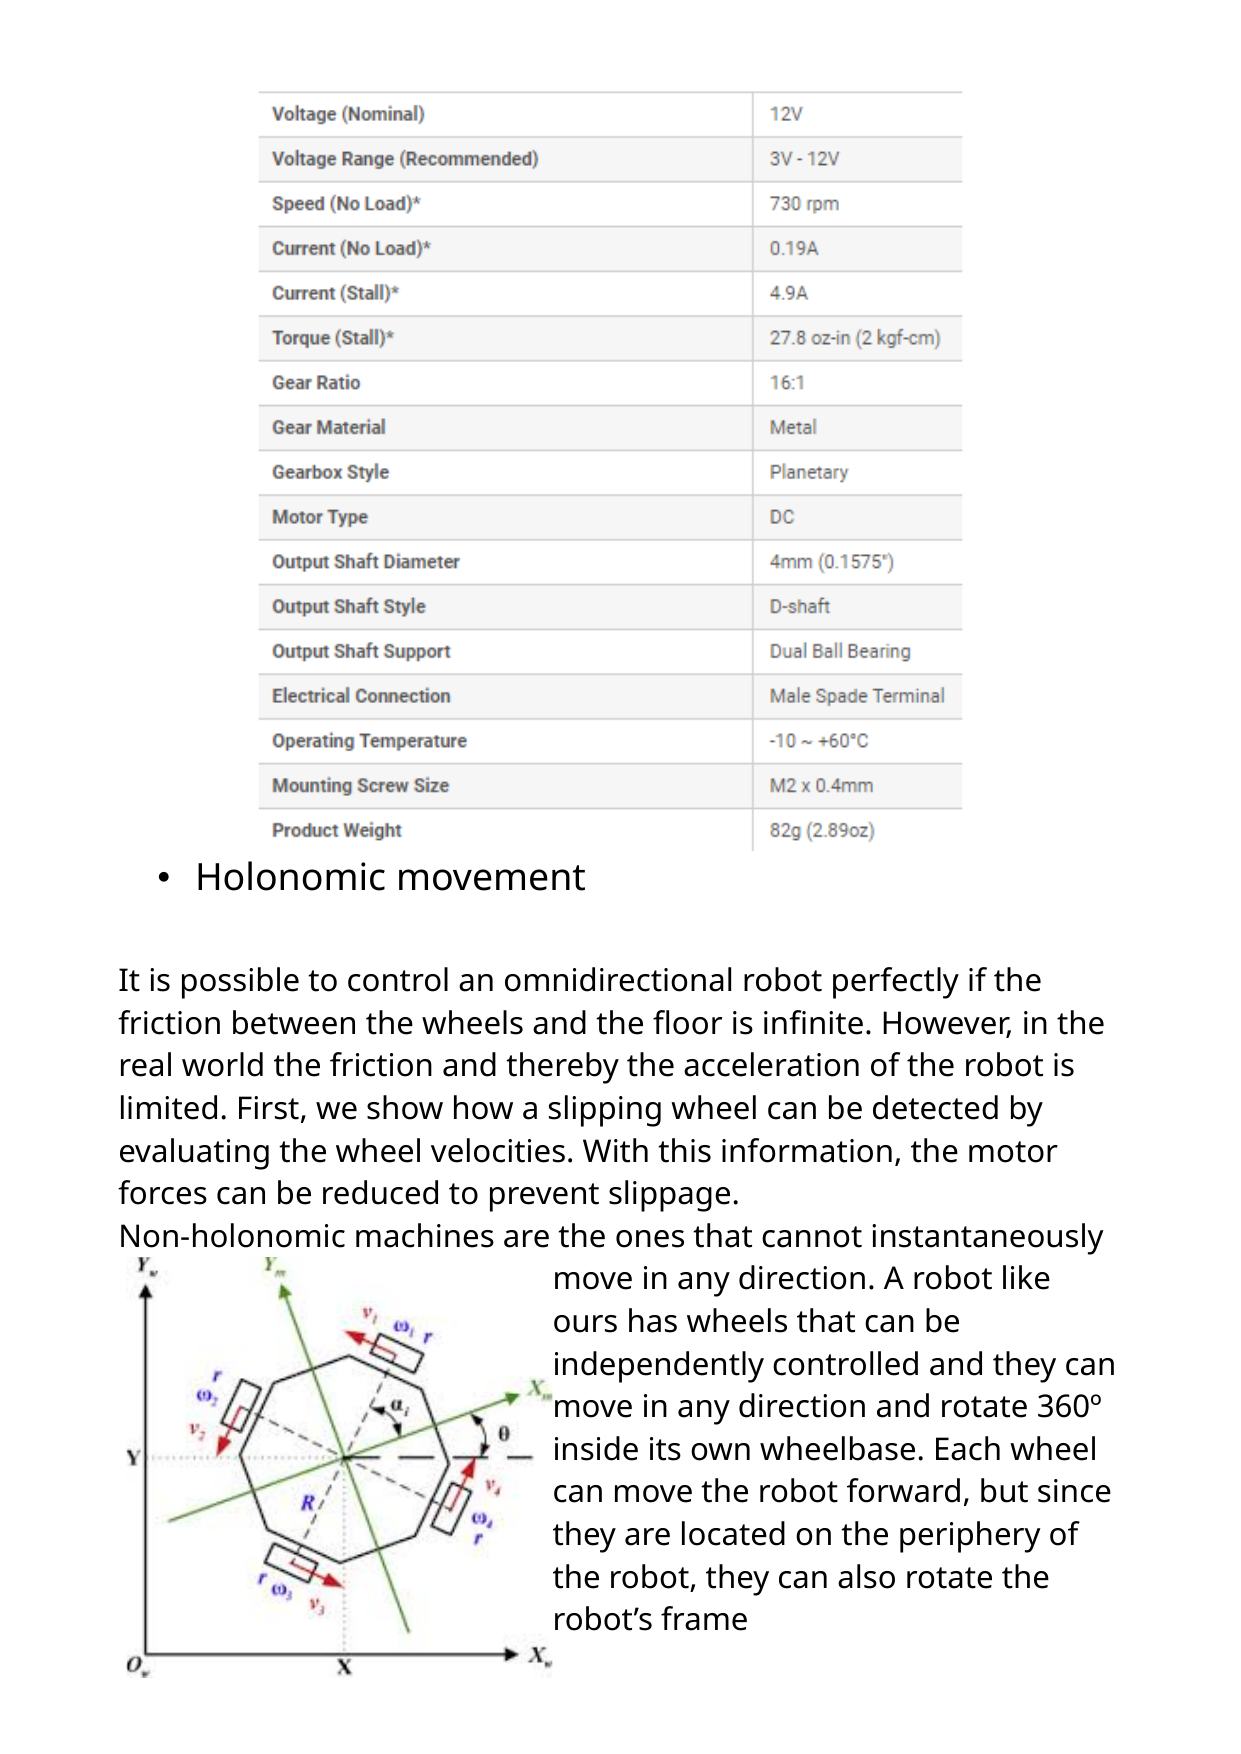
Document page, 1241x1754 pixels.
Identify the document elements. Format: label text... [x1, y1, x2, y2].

picture [258, 90, 963, 851]
text It is possible to control an omnidirectional robot perfectly if the friction between the wheels and the ﬂoor is inﬁnite. However, in the real world the friction and thereby the acceleration of the robot is limited. First, we show how a slipping wheel can be detected by evaluating the wheel velocities. With this information, the motor forces can be reduced to prevent slippage. [118, 958, 1122, 1214]
text Non-holonomic machines are the ones that cannot instantaneously move in any direction. A robot like ours has wheels that can be independently controlled and they can move in any direction and rotate 360º inside its own wheelbase. Each wheel can move the robot forward, but since they are located on the periphery of the robot, they can also rotate the robot’s frame [118, 1214, 1122, 1640]
list Holonomic movement [157, 851, 1122, 901]
picture [126, 1257, 553, 1678]
